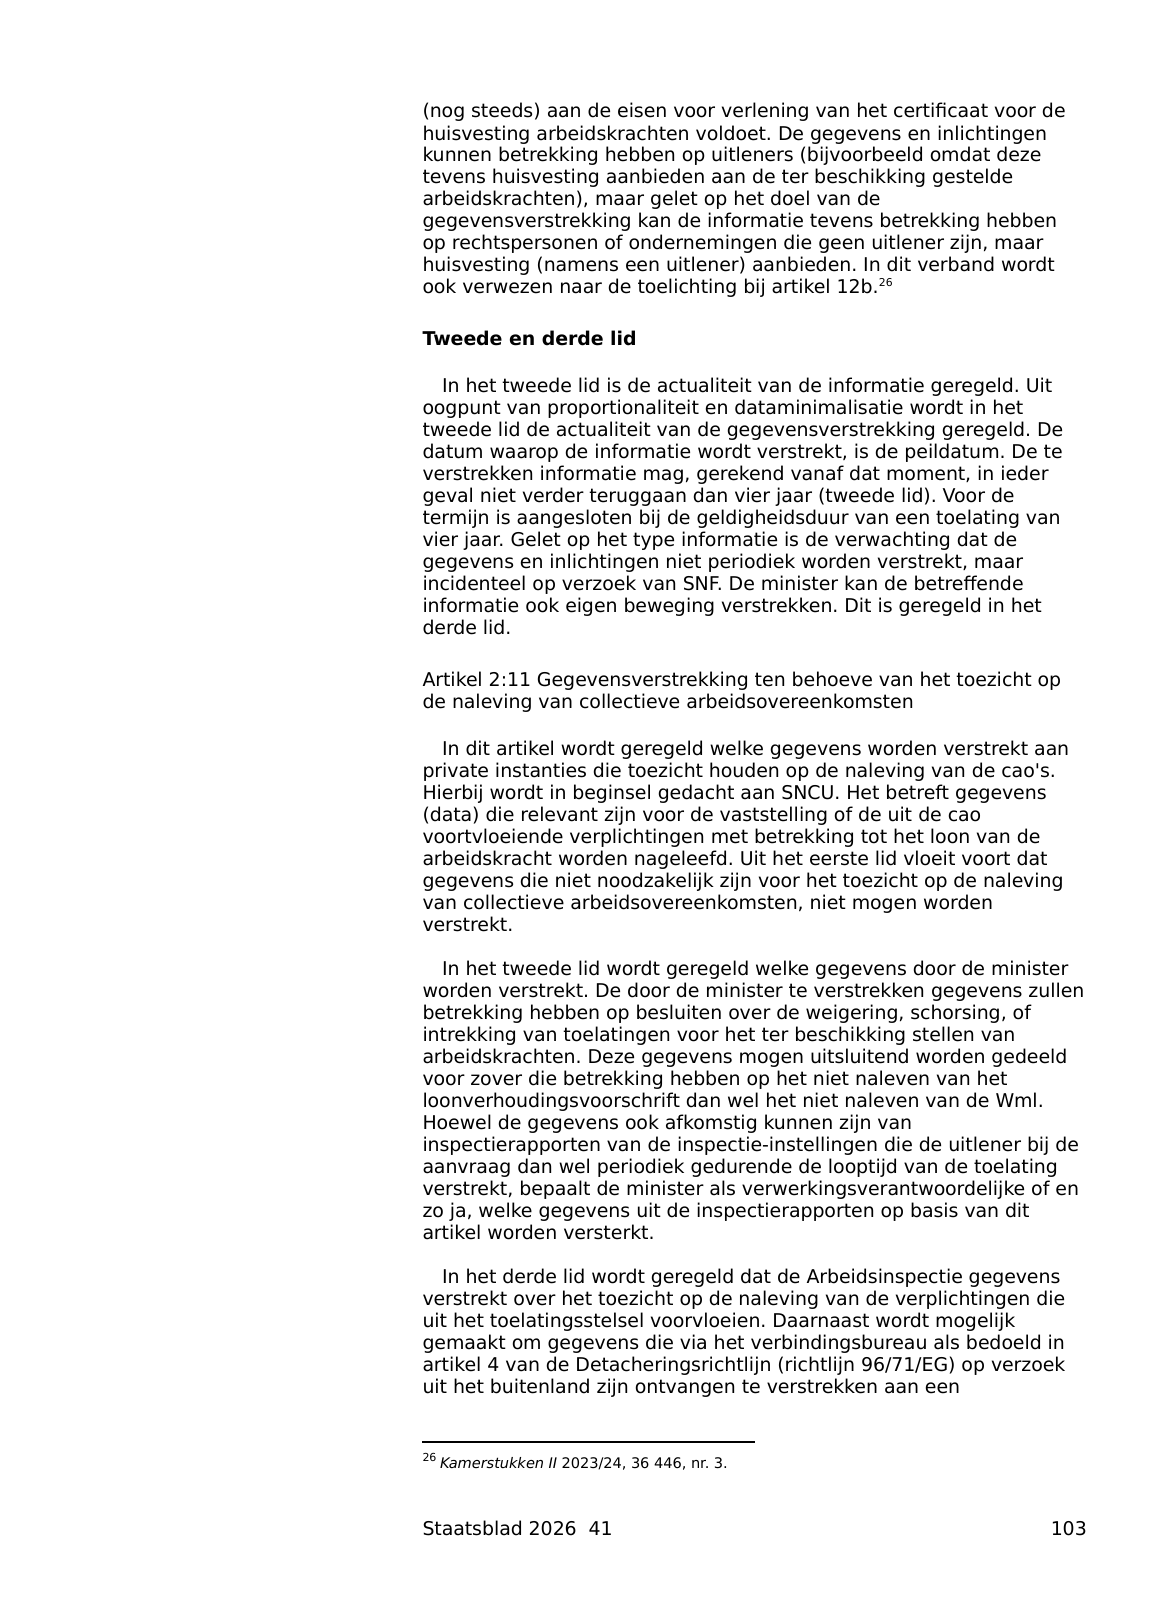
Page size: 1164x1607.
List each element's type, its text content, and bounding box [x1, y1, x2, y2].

text In het tweede lid is de actualiteit van de informatie geregeld. Uit oogpunt van proportionaliteit en dataminimalisatie wordt in het tweede lid de actualiteit van de gegevensverstrekking geregeld. De datum waarop de informatie wordt verstrekt, is de peildatum. De te verstrekken informatie mag, gerekend vanaf dat moment, in ieder geval niet verder teruggaan dan vier jaar (tweede lid). Voor de termijn is aangesloten bij de geldigheidsduur van een toelating van vier jaar. Gelet op het type informatie is de verwachting dat de gegevens en inlichtingen niet periodiek worden verstrekt, maar incidenteel op verzoek van SNF. De minister kan de betreffende informatie ook eigen beweging verstrekken. Dit is geregeld in het derde lid. [422, 375, 1087, 639]
text Kamerstukken II 2023/24, 36 446, nr. 3. [422, 1451, 1087, 1473]
text In het tweede lid wordt geregeld welke gegevens door de minister worden verstrekt. De door de minister te verstrekken gegevens zullen betrekking hebben op besluiten over de weigering, schorsing, of intrekking van toelatingen voor het ter beschikking stellen van arbeidskrachten. Deze gegevens mogen uitsluitend worden gedeeld voor zover die betrekking hebben op het niet naleven van het loonverhoudingsvoorschrift dan wel het niet naleven van de Wml. Hoewel de gegevens ook afkomstig kunnen zijn van inspectierapporten van de inspectie-instellingen die de uitlener bij de aanvraag dan wel periodiek gedurende de looptijd van de toelating verstrekt, bepaalt de minister als verwerkingsverantwoordelijke of en zo ja, welke gegevens uit de inspectierapporten op basis van dit artikel worden versterkt. [422, 958, 1087, 1244]
text In dit artikel wordt geregeld welke gegevens worden verstrekt aan private instanties die toezicht houden op de naleving van de cao's. Hierbij wordt in beginsel gedacht aan SNCU. Het betreft gegevens (data) die relevant zijn voor de vaststelling of de uit de cao voortvloeiende verplichtingen met betrekking tot het loon van de arbeidskracht worden nageleefd. Uit het eerste lid vloeit voort dat gegevens die niet noodzakelijk zijn voor het toezicht op de naleving van collectieve arbeidsovereenkomsten, niet mogen worden verstrekt. [422, 738, 1087, 936]
text (nog steeds) aan de eisen voor verlening van het certificaat voor de huisvesting arbeidskrachten voldoet. De gegevens en inlichtingen kunnen betrekking hebben op uitleners (bijvoorbeeld omdat deze tevens huisvesting aanbieden aan de ter beschikking gestelde arbeidskrachten), maar gelet op het doel van de gegevensverstrekking kan de informatie tevens betrekking hebben op rechtspersonen of ondernemingen die geen uitlener zijn, maar huisvesting (namens een uitlener) aanbieden. In dit verband wordt ook verwezen naar de toelichting bij artikel 12b. [422, 100, 1087, 298]
text In het derde lid wordt geregeld dat de Arbeidsinspectie gegevens verstrekt over het toezicht op de naleving van de verplichtingen die uit het toelatingsstelsel voorvloeien. Daarnaast wordt mogelijk gemaakt om gegevens die via het verbindingsbureau als bedoeld in artikel 4 van de Detacheringsrichtlijn (richtlijn 96/71/EG) op verzoek uit het buitenland zijn ontvangen te verstrekken aan een [422, 1266, 1087, 1398]
subtitle Tweede en derde lid [422, 328, 1087, 350]
subtitle Artikel 2:11 Gegevensverstrekking ten behoeve van het toezicht op de naleving van collectieve arbeidsovereenkomsten [422, 669, 1087, 713]
